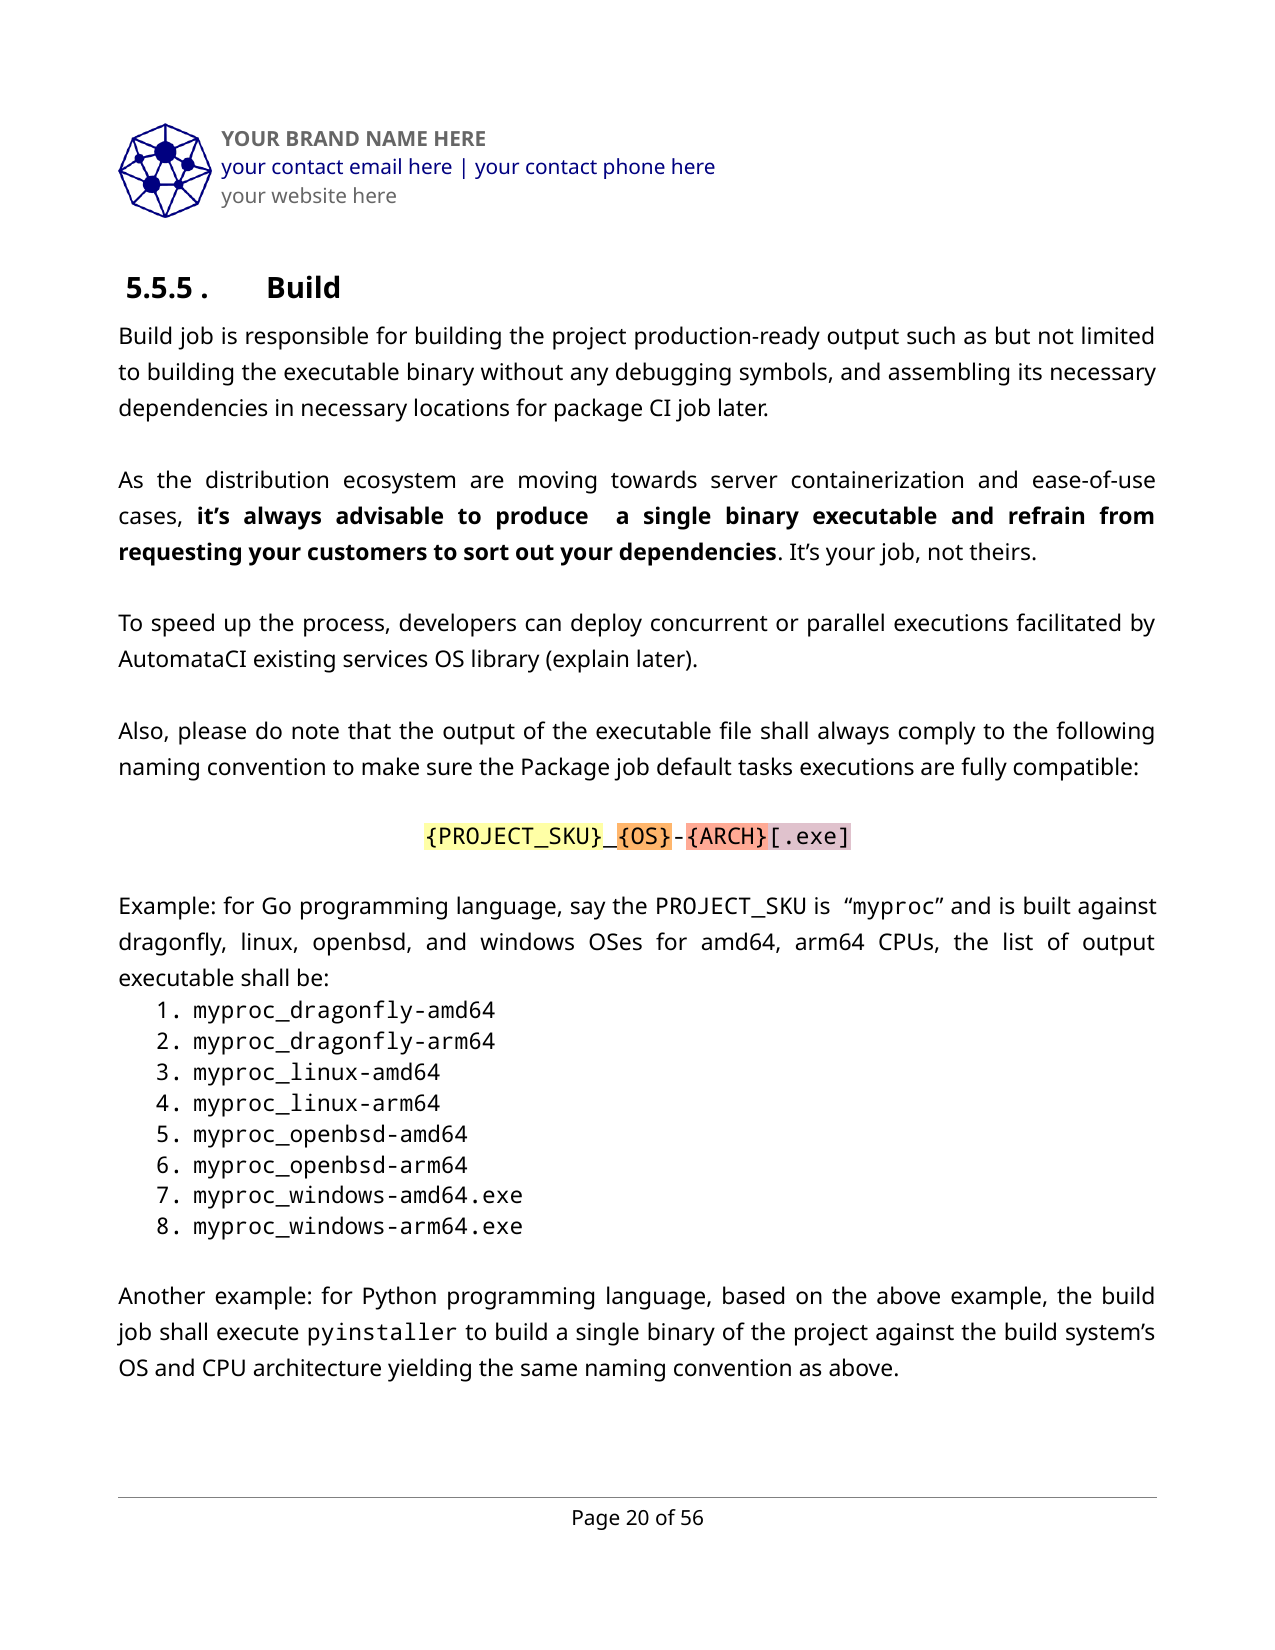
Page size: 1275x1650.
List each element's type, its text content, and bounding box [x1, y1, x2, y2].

text {PROJECT_SKU}_{OS}-{ARCH}[.exe] [118, 823, 1157, 850]
text As the distribution ecosystem are moving towards server containerization and ease-of-use cases, it’s always advisable to produce a single binary executable and refrain from requesting your customers to sort out your dependencies. It’s your job, not theirs. [118, 464, 1157, 567]
list myproc_dragonfly-arm64 [156, 1028, 1157, 1055]
text Build job is responsible for building the project production-ready output such as but not limited to building the executable binary without any debugging symbols, and assembling its necessary dependencies in necessary locations for package CI job later. [118, 320, 1157, 423]
list myproc_windows-arm64.exe [156, 1213, 1157, 1240]
list myproc_linux-amd64 [156, 1059, 1157, 1086]
text To speed up the process, developers can deploy concurrent or parallel executions facilitated by AutomataCI existing services OS library (explain later). [118, 607, 1157, 674]
text Also, please do note that the output of the executable file shall always comply to the following naming convention to make sure the Package job default tasks executions are fully compatible: [118, 715, 1157, 782]
text Example: for Go programming language, say the PROJECT_SKU is “myproc” and is built against dragonfly, linux, openbsd, and windows OSes for amd64, arm64 CPUs, the list of output executable shall be: [118, 890, 1157, 993]
subtitle Build [118, 267, 1157, 307]
list myproc_openbsd-amd64 [156, 1121, 1157, 1148]
list myproc_windows-amd64.exe [156, 1183, 1157, 1209]
list myproc_dragonfly-amd64 [156, 998, 1157, 1024]
list myproc_openbsd-arm64 [156, 1152, 1157, 1179]
text Another example: for Python programming language, based on the above example, the build job shall execute pyinstaller to build a single binary of the project against the build system’s OS and CPU architecture yielding the same naming convention as above. [118, 1280, 1157, 1383]
picture [118, 123, 212, 218]
list myproc_linux-arm64 [156, 1090, 1157, 1117]
